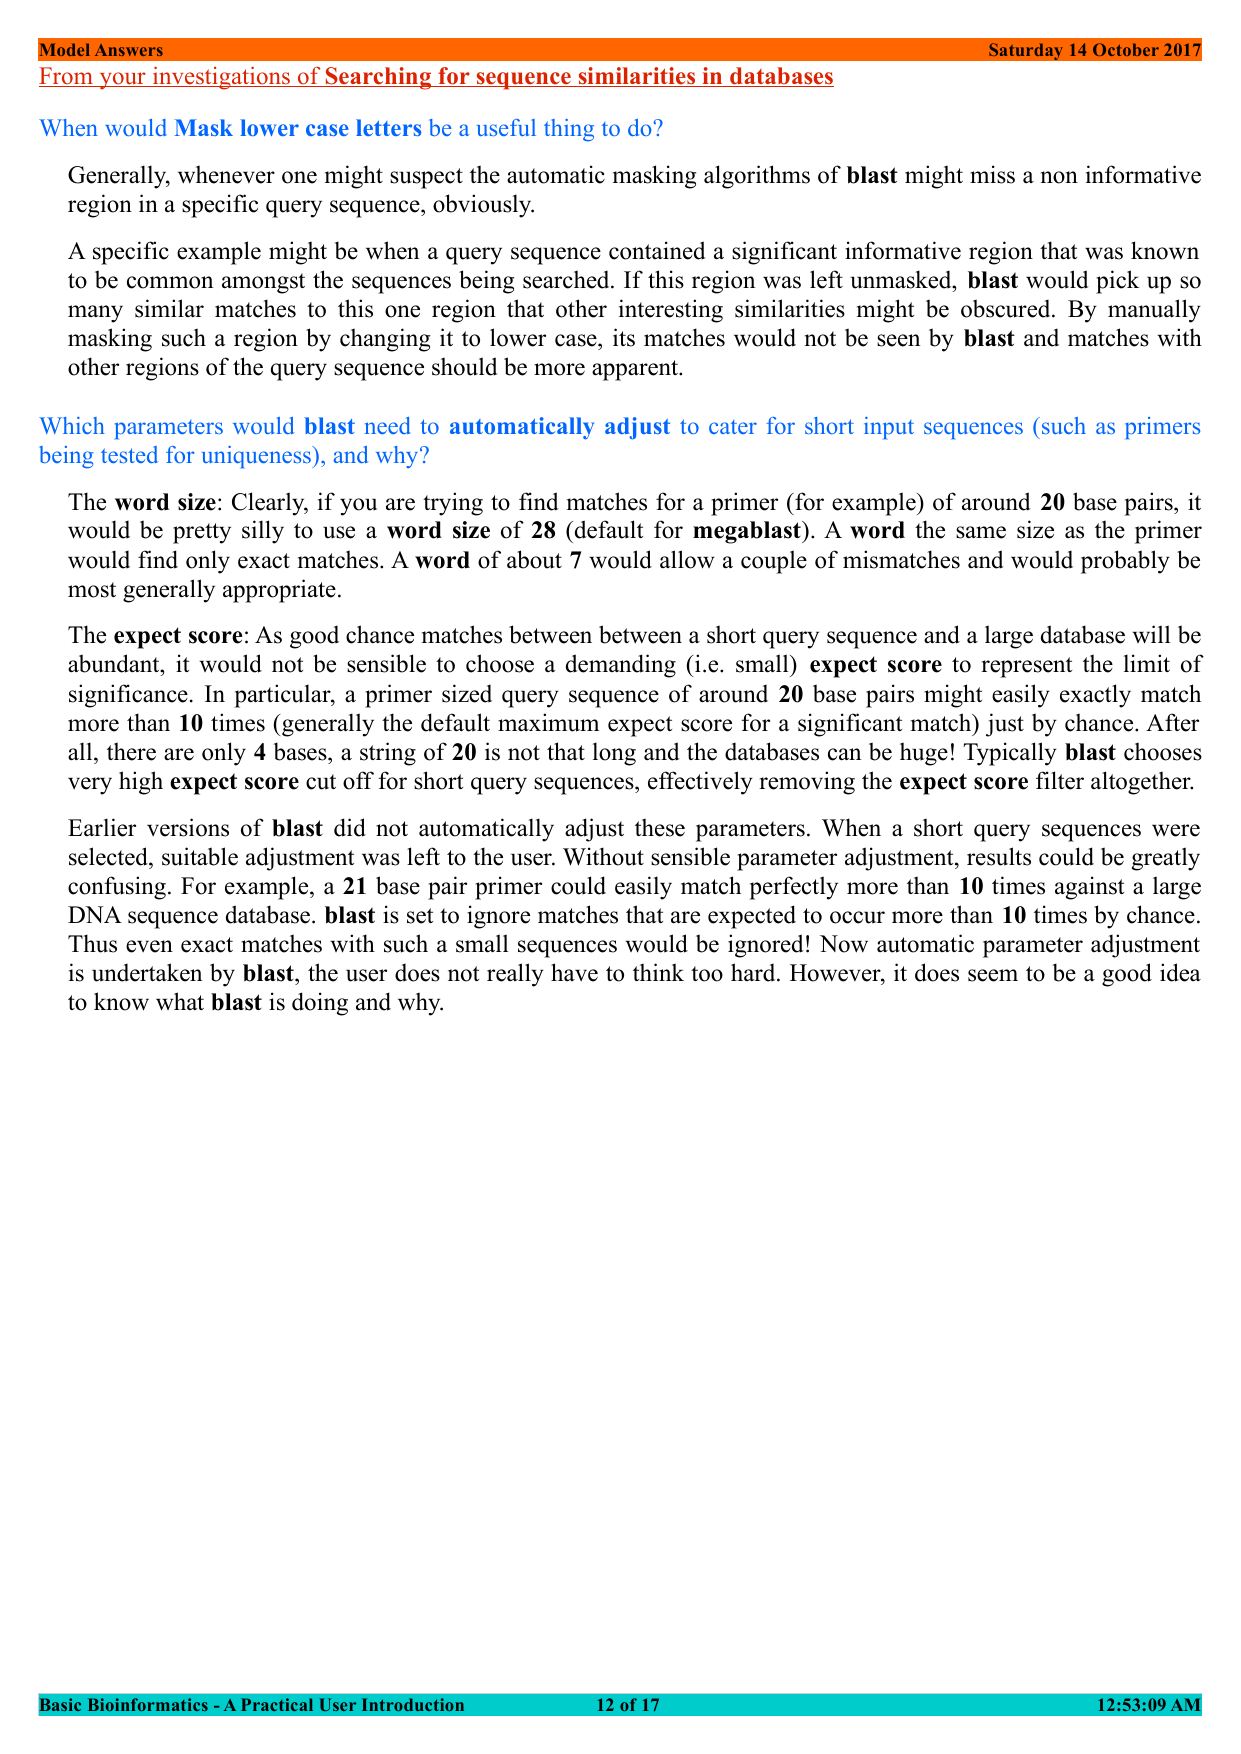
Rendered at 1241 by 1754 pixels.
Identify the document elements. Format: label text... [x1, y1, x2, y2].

text When would Mask lower case letters be a useful thing to do? [38, 113, 1202, 142]
text The expect score: As good chance matches between between a short query sequence and a large database will be abundant, it would not be sensible to choose a demanding (i.e. small) expect score to represent the limit of significance. In particular, a primer sized query sequence of around 20 base pairs might easily exactly match more than 10 times (generally the default maximum expect score for a significant match) just by chance. After all, there are only 4 bases, a string of 20 is not that long and the databases can be huge! Typically blast chooses very high expect score cut off for short query sequences, effectively removing the expect score filter altogether. [68, 620, 1202, 795]
text Generally, whenever one might suspect the automatic masking algorithms of blast might miss a non informative region in a specific query sequence, obviously. [68, 160, 1202, 218]
text A specific example might be when a query sequence contained a significant informative region that was known to be common amongst the sequences being searched. If this region was left unmasked, blast would pick up so many similar matches to this one region that other interesting similarities might be obscured. By manually masking such a region by changing it to lower case, its matches would not be seen by blast and matches with other regions of the query sequence should be more apparent. [68, 236, 1202, 381]
text Which parameters would blast need to automatically adjust to cater for short input sequences (such as primers being tested for uniqueness), and why? [38, 411, 1202, 469]
text Earlier versions of blast did not automatically adjust these parameters. When a short query sequences were selected, suitable adjustment was left to the user. Without sensible parameter adjustment, results could be greatly confusing. For example, a 21 base pair primer could easily match perfectly more than 10 times against a large DNA sequence database. blast is set to ignore matches that are expected to occur more than 10 times by chance. Thus even exact matches with such a small sequences would be ignored! Now automatic parameter adjustment is undertaken by blast, the user does not really have to think too hard. However, it does seem to be a good idea to know what blast is doing and why. [68, 812, 1202, 1016]
text The word size: Clearly, if you are trying to find matches for a primer (for example) of around 20 base pairs, it would be pretty silly to use a word size of 28 (default for megablast). A word the same size as the primer would find only exact matches. A word of about 7 would allow a couple of mismatches and would probably be most generally appropriate. [68, 486, 1202, 603]
text From your investigations of Searching for sequence similarities in databases [38, 61, 1202, 89]
